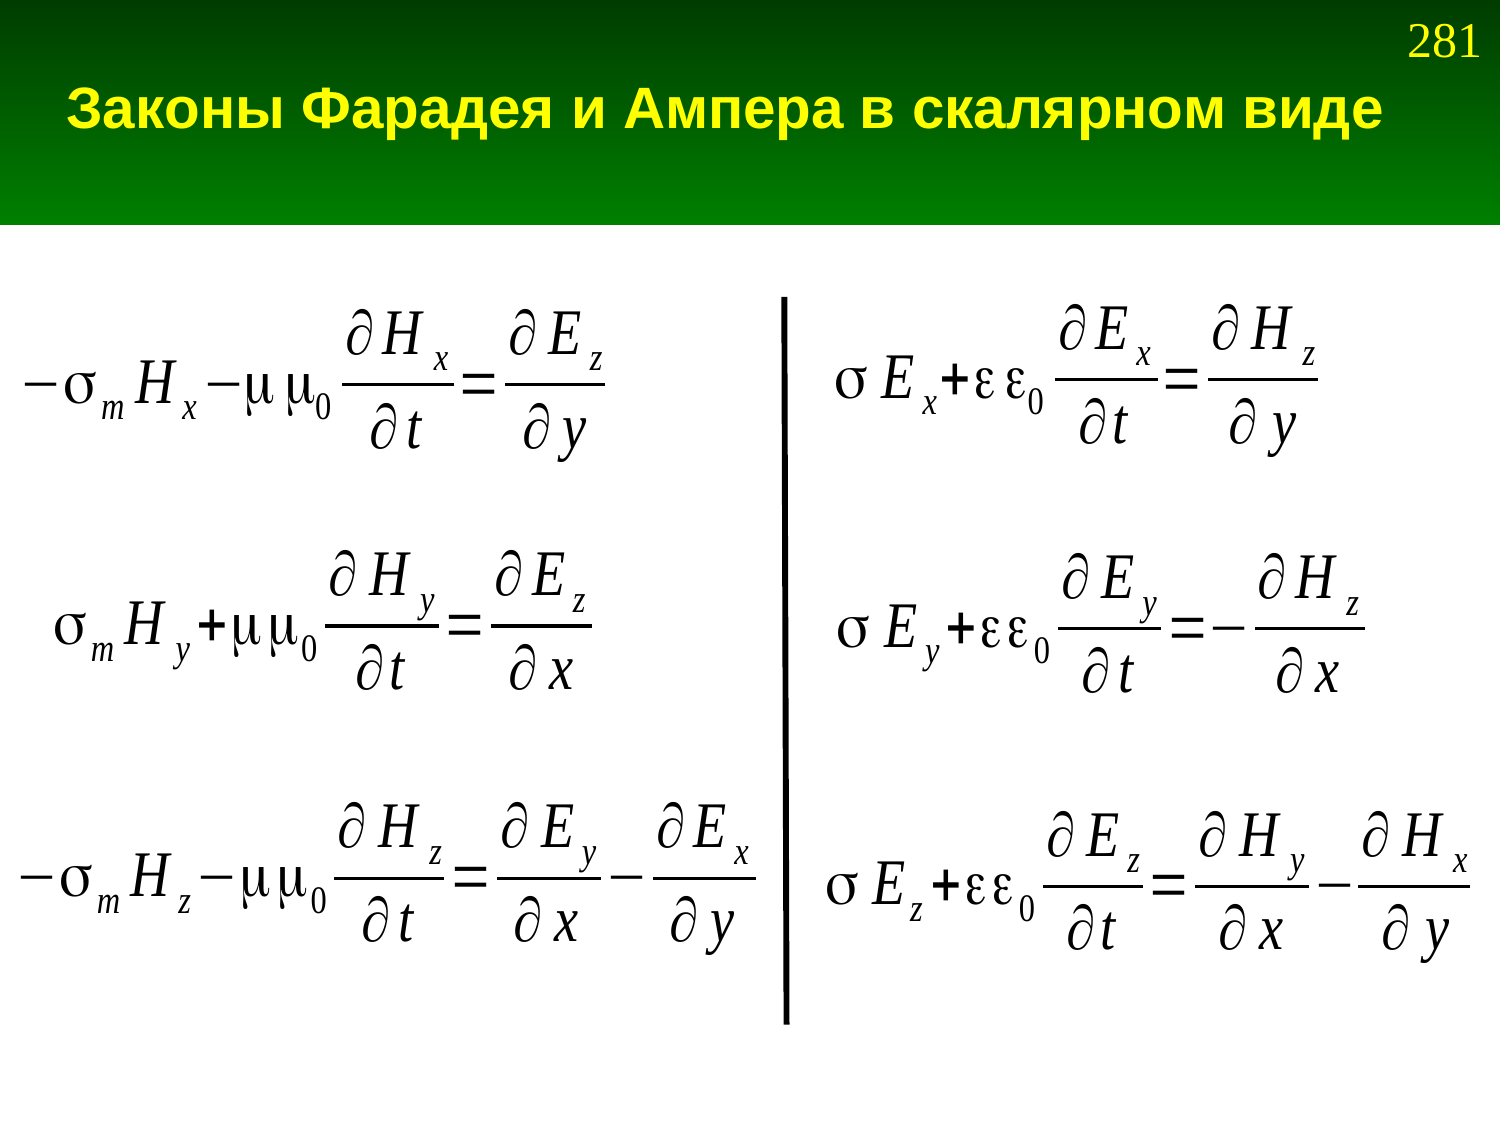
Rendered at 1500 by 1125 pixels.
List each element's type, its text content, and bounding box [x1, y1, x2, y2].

chart [2, 791, 770, 957]
chart [811, 799, 1488, 965]
title Законы Фарадея и Ампера в скалярном виде [26, 0, 1441, 219]
chart [823, 541, 1379, 708]
chart [820, 292, 1334, 458]
chart [39, 538, 607, 705]
chart [6, 297, 622, 464]
